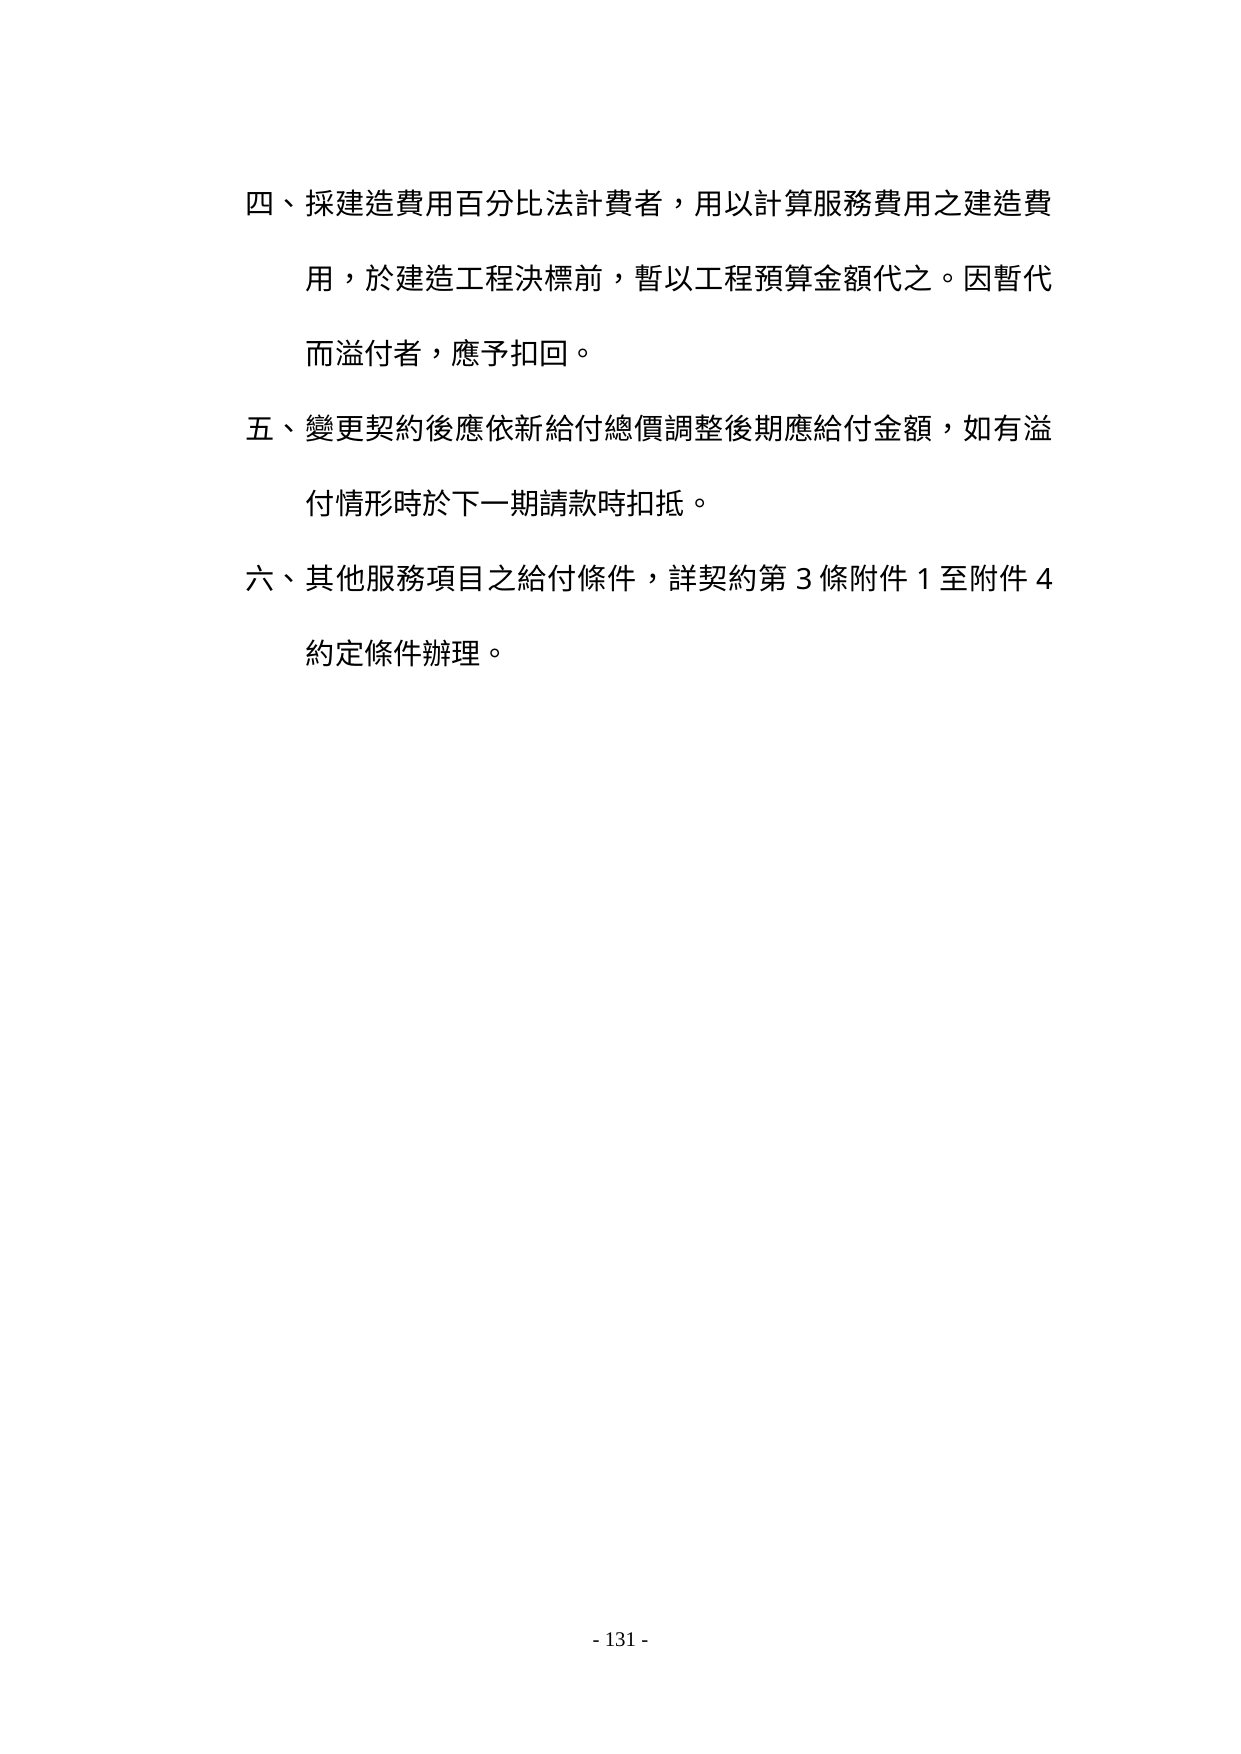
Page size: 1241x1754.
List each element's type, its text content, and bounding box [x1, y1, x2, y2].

list 變更契約後應依新給付總價調整後期應給付金額，如有溢付情形時於下一期請款時扣抵。 [245, 389, 1053, 539]
list 其他服務項目之給付條件，詳契約第3條附件1至附件4約定條件辦理。 [245, 539, 1053, 689]
list 採建造費用百分比法計費者，用以計算服務費用之建造費用，於建造工程決標前，暫以工程預算金額代之。因暫代而溢付者，應予扣回。 [245, 164, 1053, 389]
